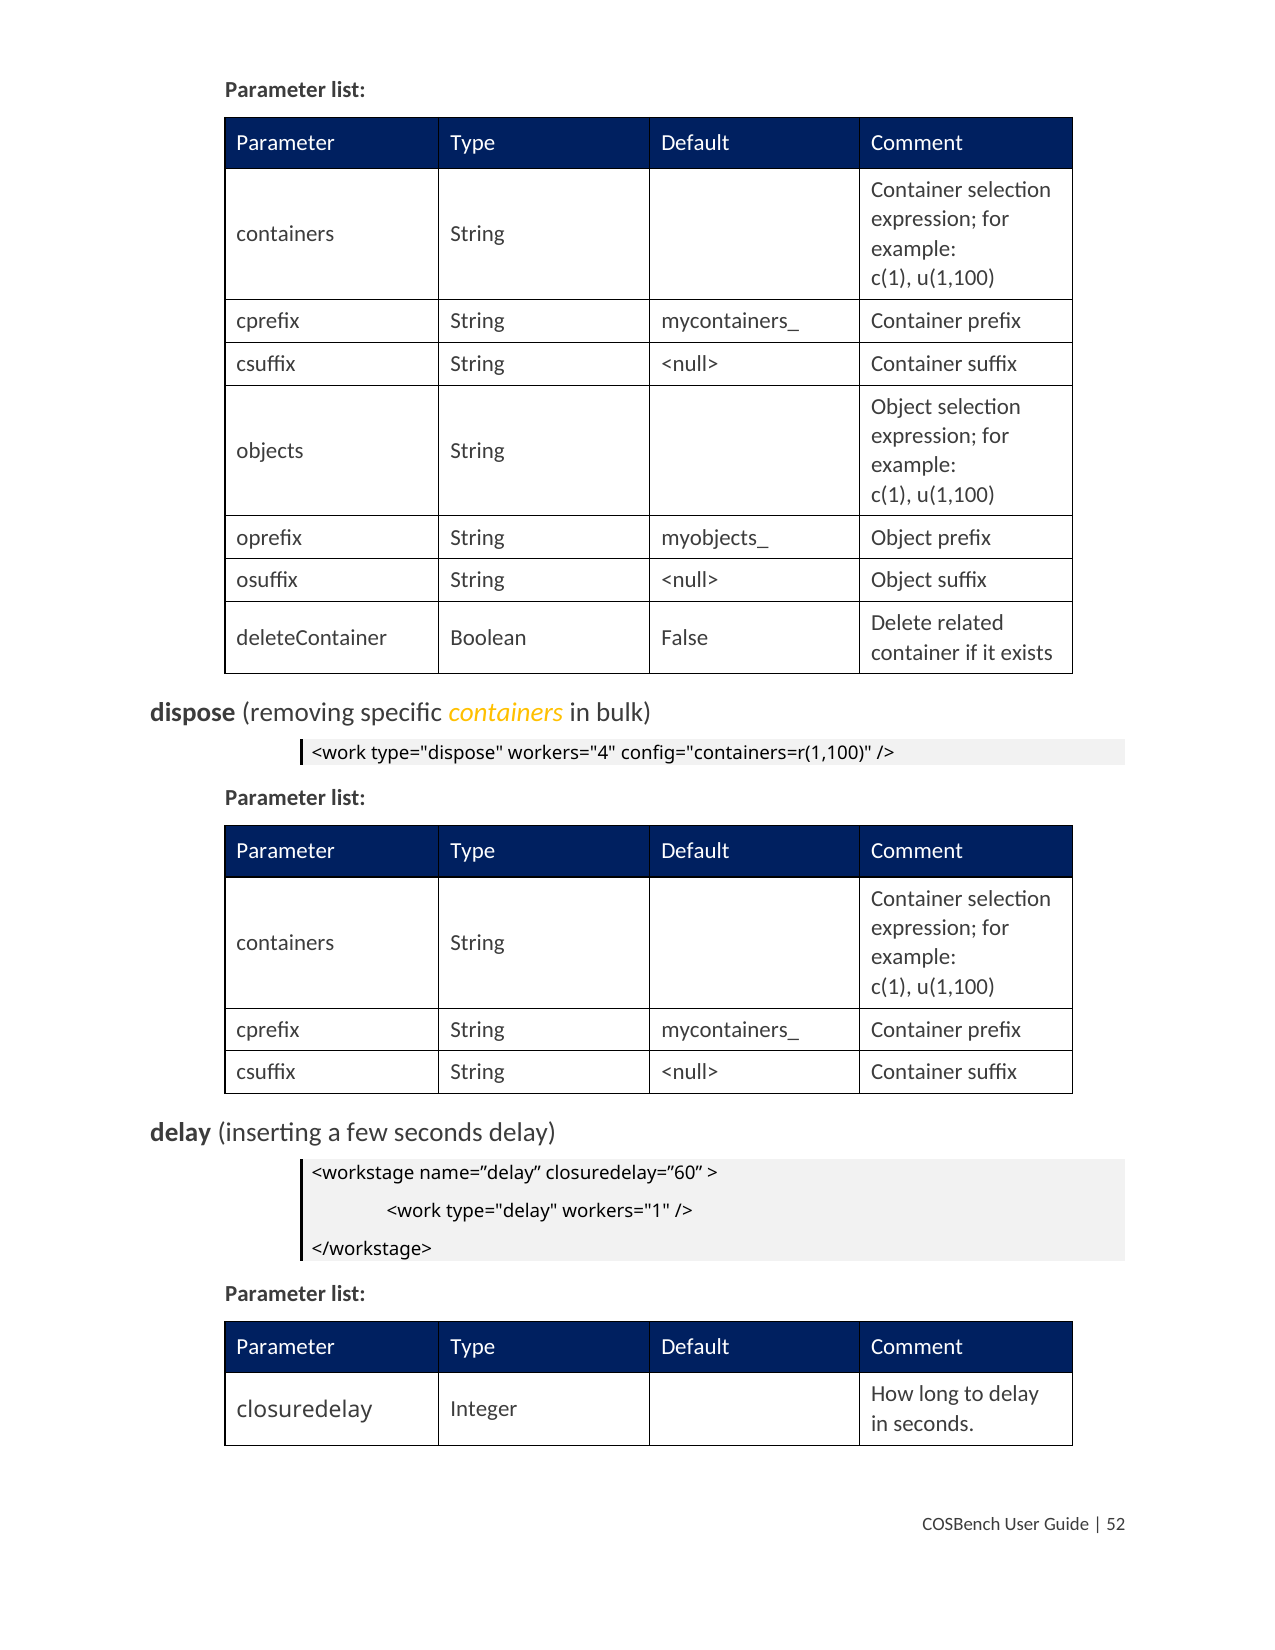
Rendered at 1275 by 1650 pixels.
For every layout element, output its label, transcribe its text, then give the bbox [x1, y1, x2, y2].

table_cell Object selection expression; for example: c(1), u(1,100) [860, 386, 1072, 515]
table_header Comment [860, 826, 1072, 876]
table_cell String [439, 169, 649, 299]
table_cell Container prefix [860, 1009, 1072, 1050]
table_cell csuffix [226, 343, 438, 384]
table_header Default [650, 118, 859, 168]
table_header Default [650, 826, 859, 876]
table_cell How long to delay in seconds. [860, 1373, 1072, 1444]
table_cell closuredelay [226, 1373, 438, 1444]
table_cell String [439, 343, 649, 384]
table_header Type [439, 118, 649, 168]
table_header Comment [860, 1322, 1072, 1372]
subtitle delay (inserting a few seconds delay) [150, 1115, 1125, 1148]
table_cell Delete related container if it exists [860, 602, 1072, 673]
table_header Parameter [226, 1322, 438, 1372]
table_cell osuffix [226, 559, 438, 601]
subtitle dispose (removing specific containers in bulk) [150, 695, 1125, 728]
table_cell deleteContainer [226, 602, 438, 673]
table_header Comment [860, 118, 1072, 168]
table_cell String [439, 559, 649, 601]
text Parameter list: [225, 75, 1125, 103]
table_cell Object prefix [860, 516, 1072, 558]
table_cell [650, 386, 859, 515]
table_header Default [650, 1322, 859, 1372]
text Parameter list: [225, 1279, 1125, 1307]
table_cell oprefix [226, 516, 438, 558]
table_cell Container suffix [860, 1051, 1072, 1093]
table_cell mycontainers_ [650, 1009, 859, 1050]
table_cell <null> [650, 559, 859, 601]
table_cell cprefix [226, 300, 438, 342]
table_cell Container prefix [860, 300, 1072, 342]
table_cell String [439, 878, 649, 1007]
table_cell String [439, 1051, 649, 1093]
text <work type="delay" workers="1" /> [303, 1197, 1125, 1223]
text Parameter list: [225, 783, 1125, 812]
table_cell Integer [439, 1373, 649, 1444]
table_header Parameter [226, 118, 438, 168]
text <workstage name=”delay” closuredelay=”60” > [303, 1159, 1125, 1184]
table_cell String [439, 1009, 649, 1050]
table_cell csuffix [226, 1051, 438, 1093]
table_cell cprefix [226, 1009, 438, 1050]
table_cell [650, 169, 859, 299]
table_header Type [439, 826, 649, 876]
table_cell containers [226, 878, 438, 1007]
table_cell Object suffix [860, 559, 1072, 601]
table_cell containers [226, 169, 438, 299]
table_cell myobjects_ [650, 516, 859, 558]
table_cell Container selection expression; for example: c(1), u(1,100) [860, 169, 1072, 299]
table_cell False [650, 602, 859, 673]
table_cell <null> [650, 1051, 859, 1093]
table_cell [650, 878, 859, 1007]
table_cell mycontainers_ [650, 300, 859, 342]
table_cell String [439, 300, 649, 342]
table_header Parameter [226, 826, 438, 876]
table_cell Container selection expression; for example: c(1), u(1,100) [860, 878, 1072, 1007]
table_cell objects [226, 386, 438, 515]
table_cell String [439, 516, 649, 558]
table_cell <null> [650, 343, 859, 384]
table_cell [650, 1373, 859, 1444]
text </workstage> [303, 1235, 1125, 1261]
table_header Type [439, 1322, 649, 1372]
table_cell String [439, 386, 649, 515]
text <work type="dispose" workers="4" config="containers=r(1,100)" /> [303, 739, 1125, 765]
table_cell Boolean [439, 602, 649, 673]
table_cell Container suffix [860, 343, 1072, 384]
